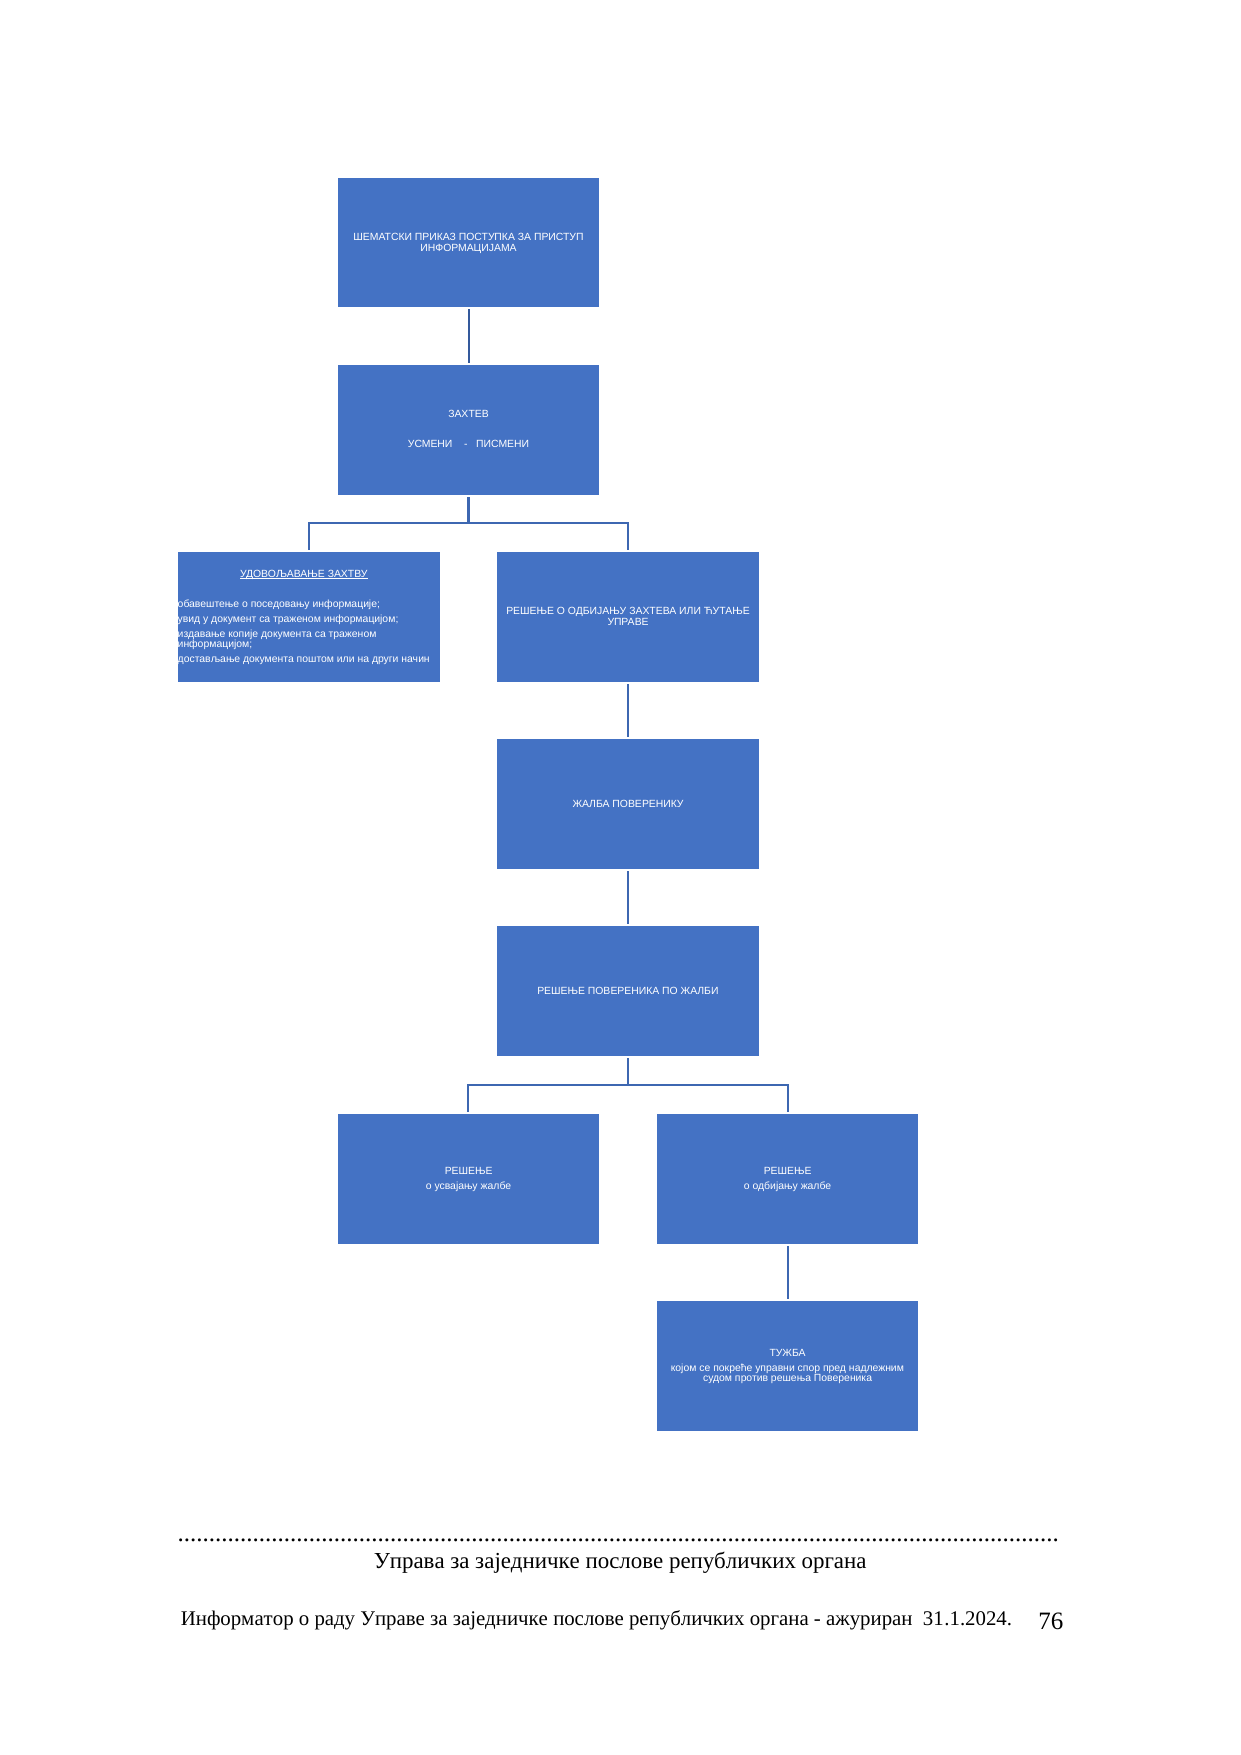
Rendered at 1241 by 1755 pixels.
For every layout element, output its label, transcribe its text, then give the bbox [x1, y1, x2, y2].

text Управа за заједничке послове републичких органа [177, 1547, 1063, 1573]
text ............................................................................................................................................. [177, 1518, 1063, 1547]
